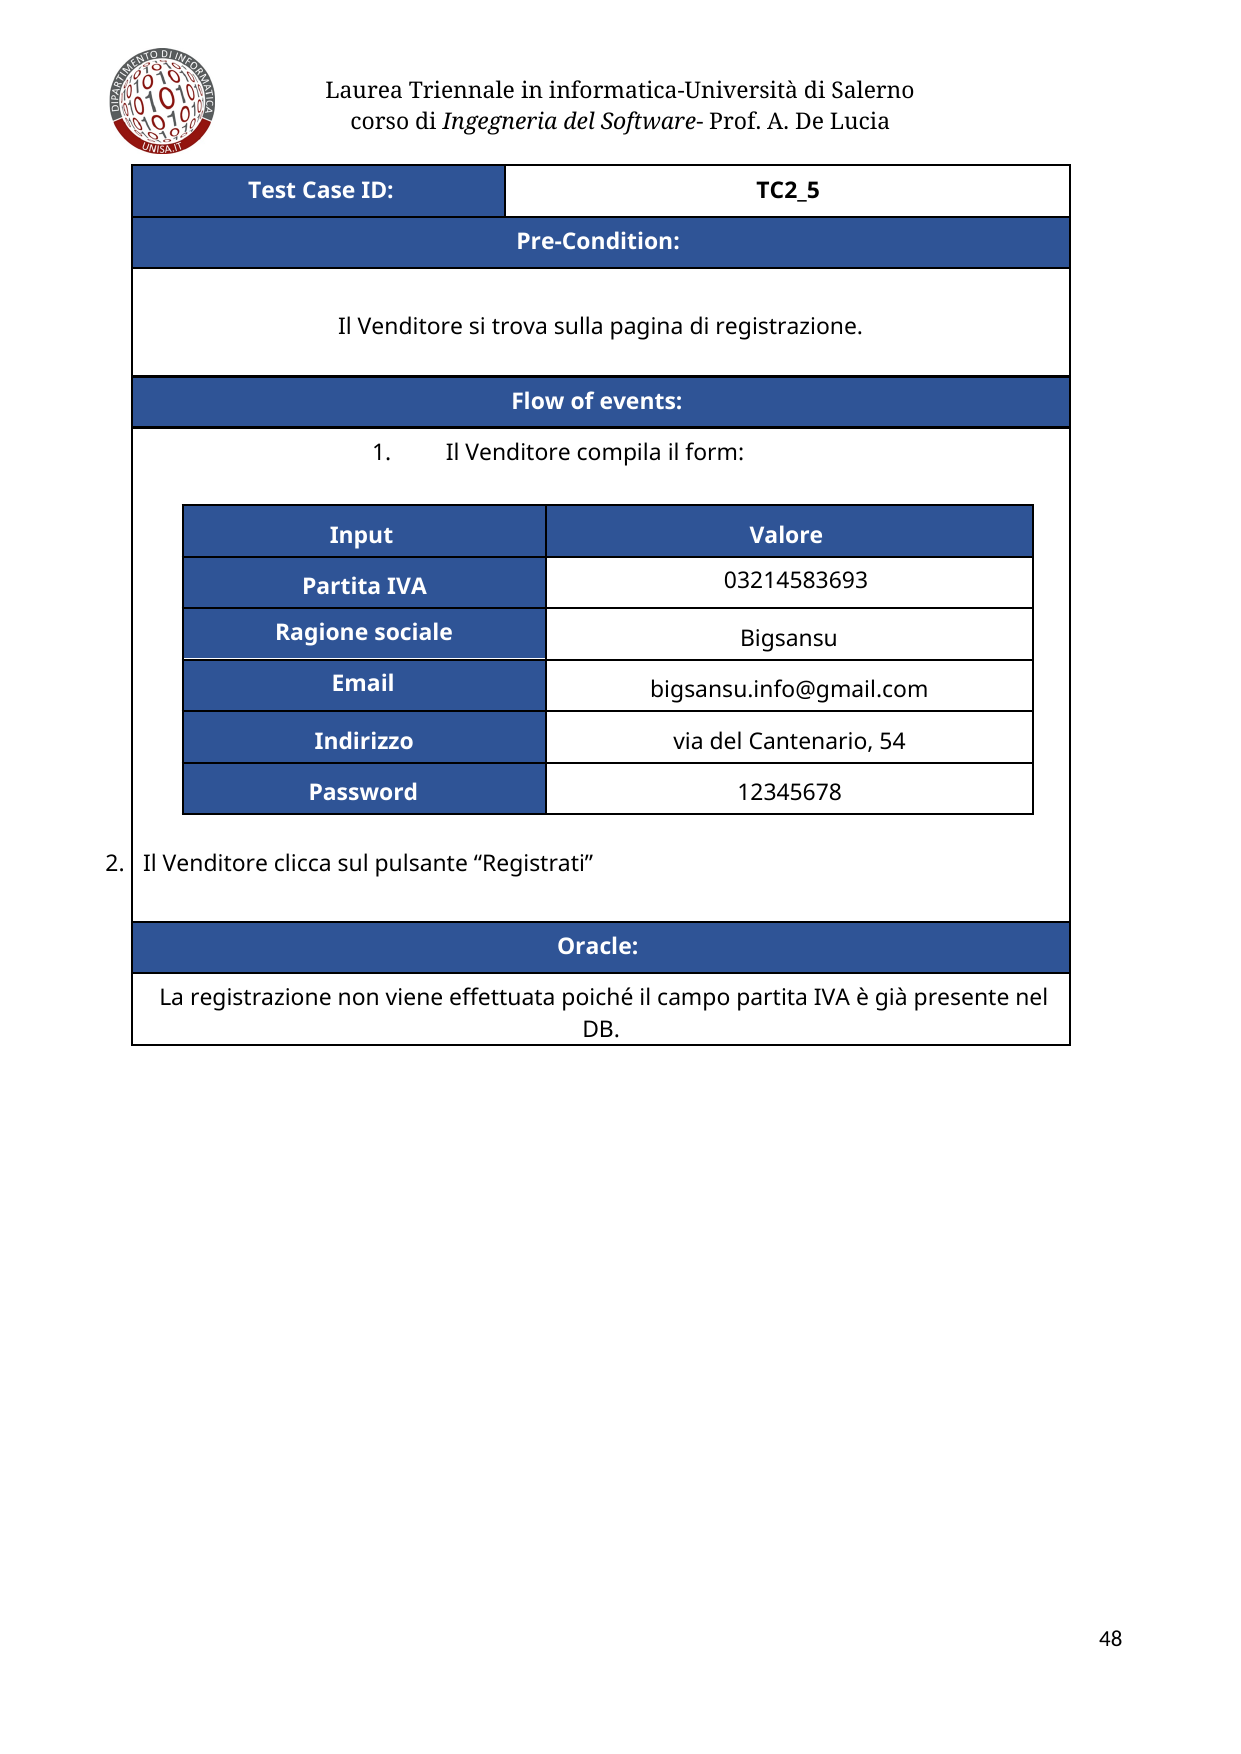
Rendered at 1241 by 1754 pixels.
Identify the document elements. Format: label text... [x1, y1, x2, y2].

table_cell Il Venditore si trova sulla pagina di registrazione. [133, 269, 1069, 375]
table_cell via del Cantenario, 54 [547, 712, 1032, 762]
table_cell Pre-Condition: [133, 218, 1069, 267]
table_header Test Case ID: [133, 166, 504, 216]
table_cell Password [184, 764, 545, 813]
table_header Valore [547, 506, 1032, 556]
table_cell bigsansu.info@gmail.com [547, 661, 1032, 710]
table_cell 12345678 [547, 764, 1032, 813]
table_cell Indirizzo [184, 712, 545, 762]
table_cell 03214583693 [547, 558, 1032, 607]
table_header TC2_5 [506, 166, 1069, 216]
table_cell Partita IVA [184, 558, 545, 607]
table_header Input [184, 506, 545, 556]
table_cell Email [184, 661, 545, 710]
table_cell Bigsansu [547, 609, 1032, 658]
table_cell La registrazione non viene effettuata poiché il campo partita IVA è già presente nel DB. [133, 974, 1069, 1044]
table_cell Ragione sociale [184, 609, 545, 658]
table_cell Oracle: [133, 923, 1069, 972]
table_cell Il Venditore compila il form: Il Venditore clicca sul pulsante “Registrati” [133, 429, 1069, 921]
table_cell Flow of events: [133, 378, 1069, 426]
